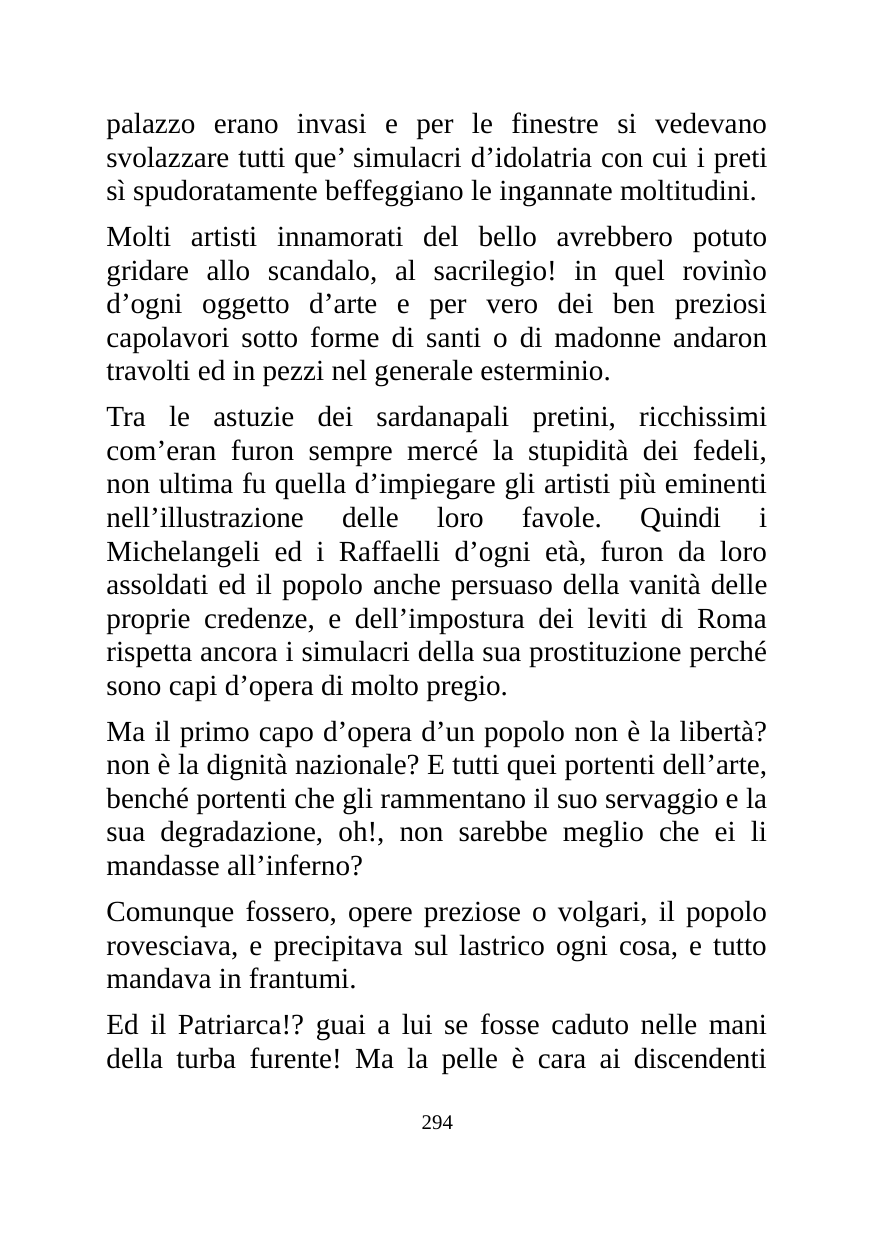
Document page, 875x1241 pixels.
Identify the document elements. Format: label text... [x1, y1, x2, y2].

text Ma il primo capo d’opera d’un popolo non è la libertà? non è la dignità nazionale? E tutti quei portenti dell’arte, benché portenti che gli rammentano il suo servaggio e la sua degradazione, oh!, non sarebbe meglio che ei li mandasse all’inferno? [106, 714, 768, 882]
text Tra le astuzie dei sardanapali pretini, ricchissimi com’eran furon sempre mercé la stupidità dei fedeli, non ultima fu quella d’impiegare gli artisti più eminenti nell’illustrazione delle loro favole. Quindi i Michelangeli ed i Raffaelli d’ogni età, furon da loro assoldati ed il popolo anche persuaso della vanità delle proprie credenze, e dell’impostura dei leviti di Roma rispetta ancora i simulacri della sua prostituzione perché sono capi d’opera di molto pregio. [106, 399, 768, 701]
text palazzo erano invasi e per le finestre si vedevano svolazzare tutti que’ simulacri d’idolatria con cui i preti sì spudoratamente beffeggiano le ingannate moltitudini. [106, 106, 768, 207]
text Comunque fossero, opere preziose o volgari, il popolo rovesciava, e precipitava sul lastrico ogni cosa, e tutto mandava in frantumi. [106, 894, 768, 995]
text Ed il Patriarca!? guai a lui se fosse caduto nelle mani della turba furente! Ma la pelle è cara ai discendenti [106, 1007, 768, 1074]
text Molti artisti innamorati del bello avrebbero potuto gridare allo scandalo, al sacrilegio! in quel rovinìo d’ogni oggetto d’arte e per vero dei ben preziosi capolavori sotto forme di santi o di madonne andaron travolti ed in pezzi nel generale esterminio. [106, 219, 768, 387]
